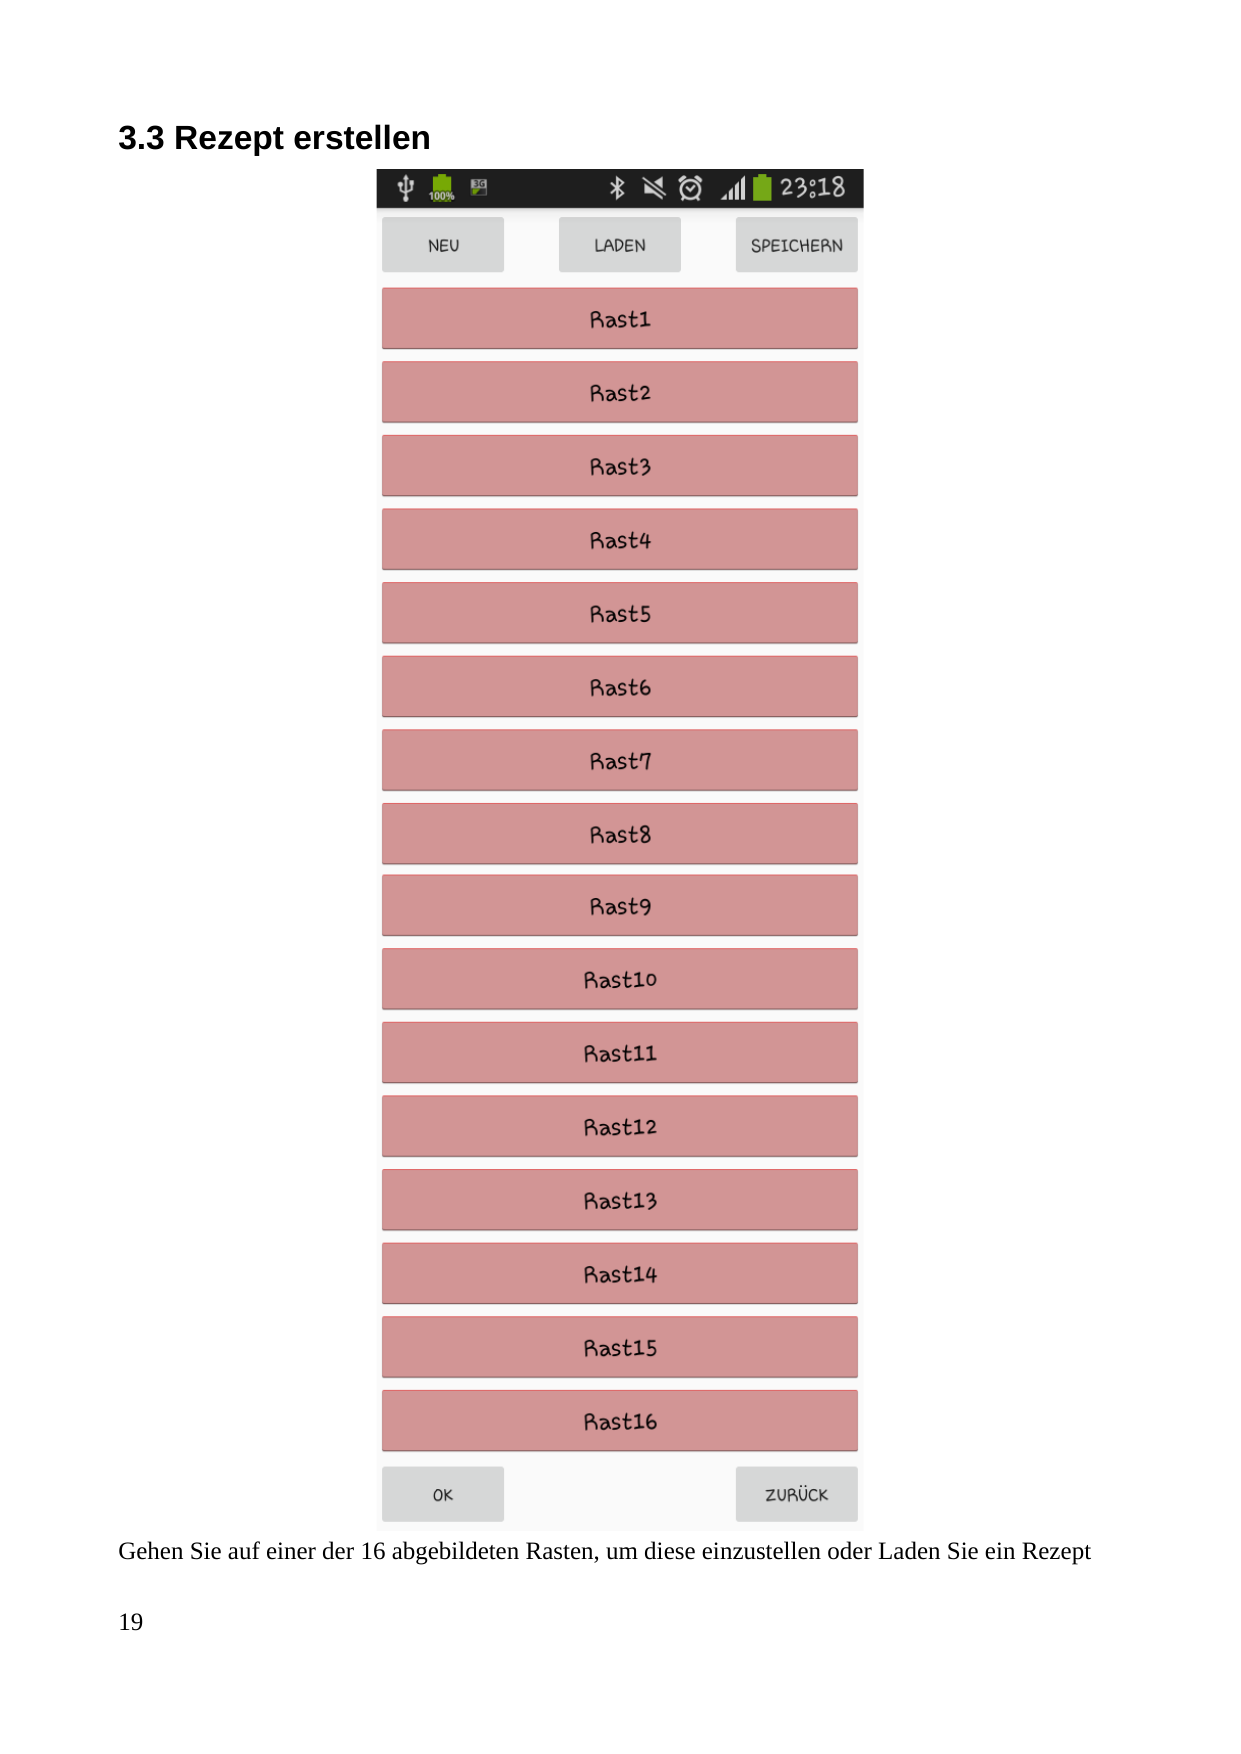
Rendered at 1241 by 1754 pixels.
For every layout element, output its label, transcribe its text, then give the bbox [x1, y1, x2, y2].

picture [376, 169, 864, 1531]
text Gehen Sie auf einer der 16 abgebildeten Rasten, um diese einzustellen oder Laden Sie ein Rezept [118, 169, 1122, 1565]
subtitle 3.3 Rezept erstellen [118, 118, 1122, 157]
